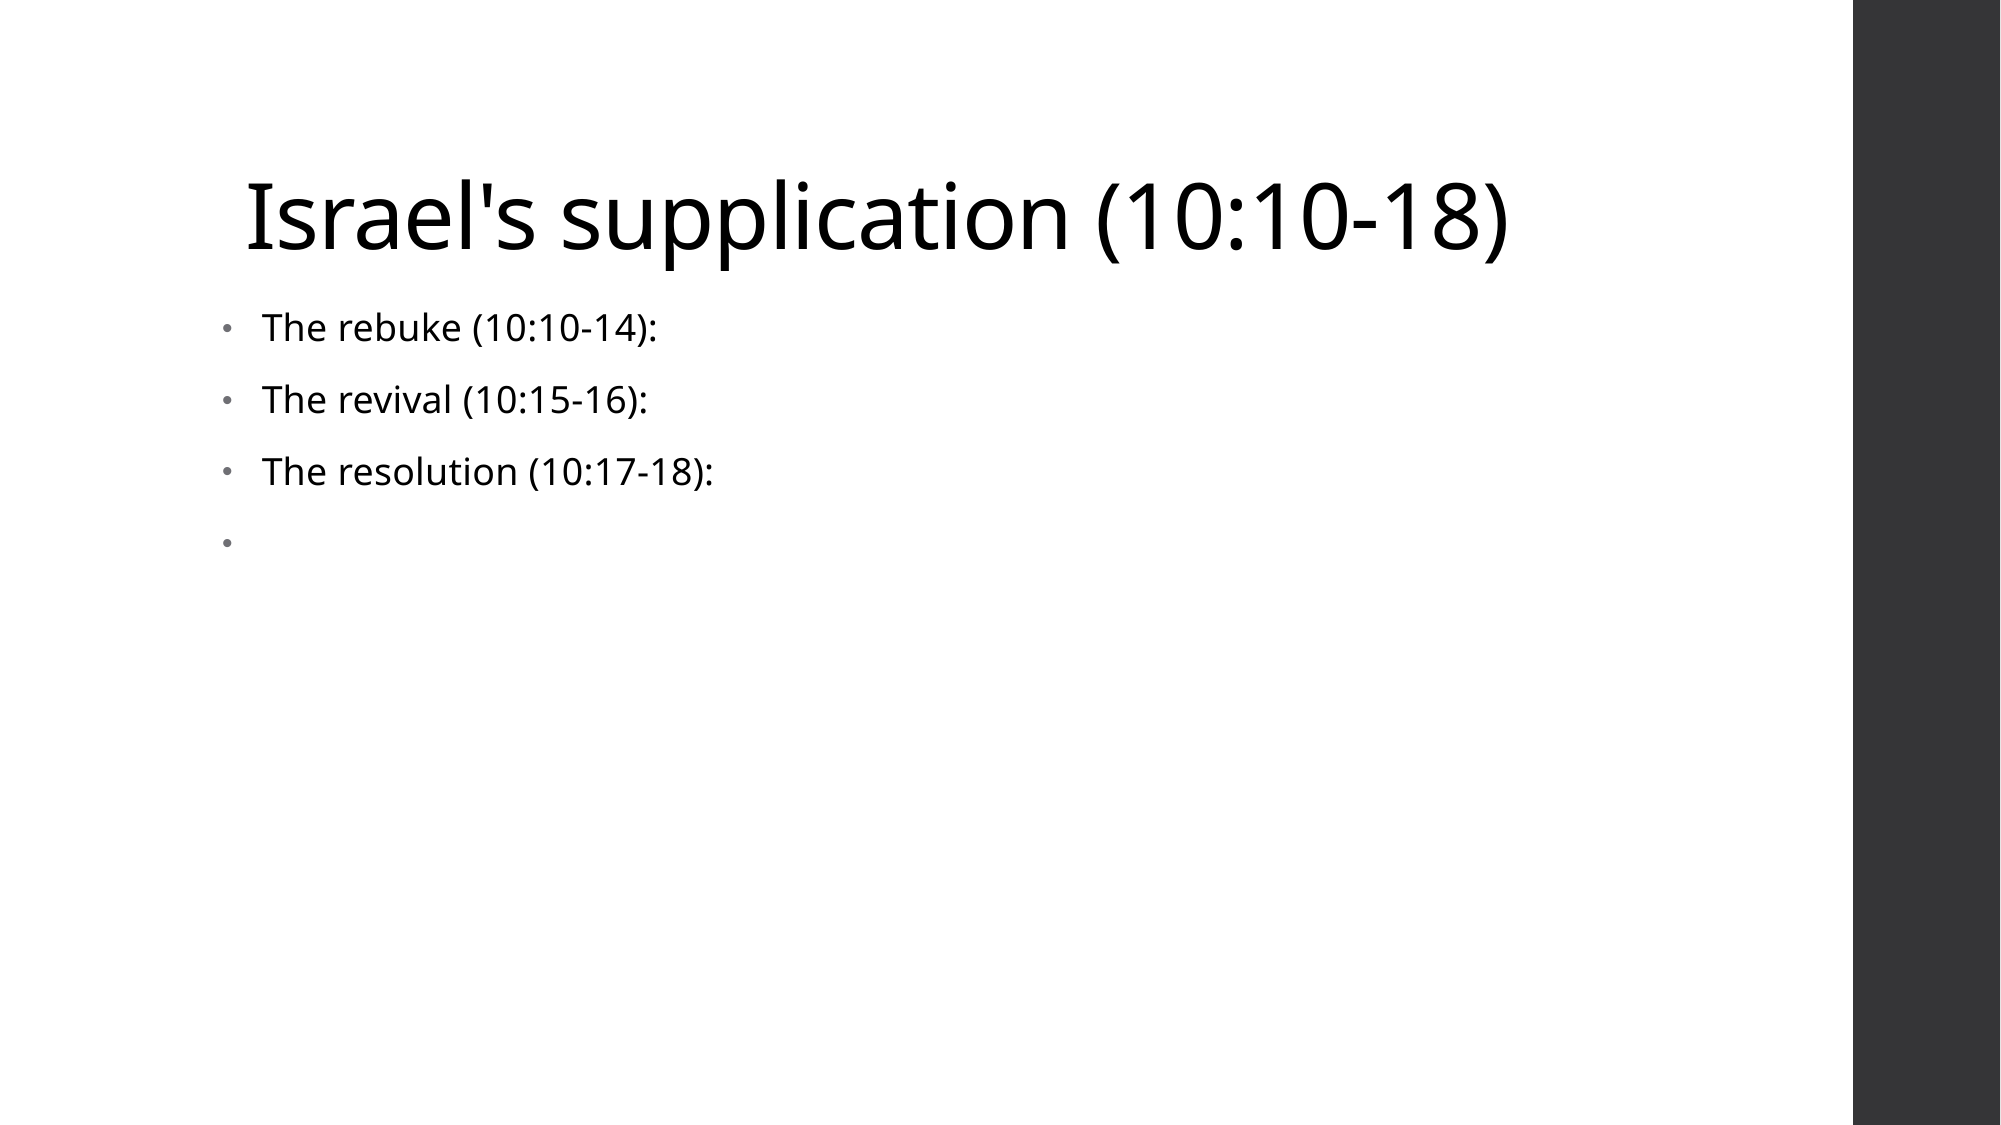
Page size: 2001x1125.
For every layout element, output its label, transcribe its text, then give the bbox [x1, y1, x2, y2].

title Israel's supplication (10:10-18) [206, 60, 1797, 278]
list The rebuke (10:10-14): The revival (10:15-16): The resolution (10:17-18): [206, 299, 1617, 1014]
